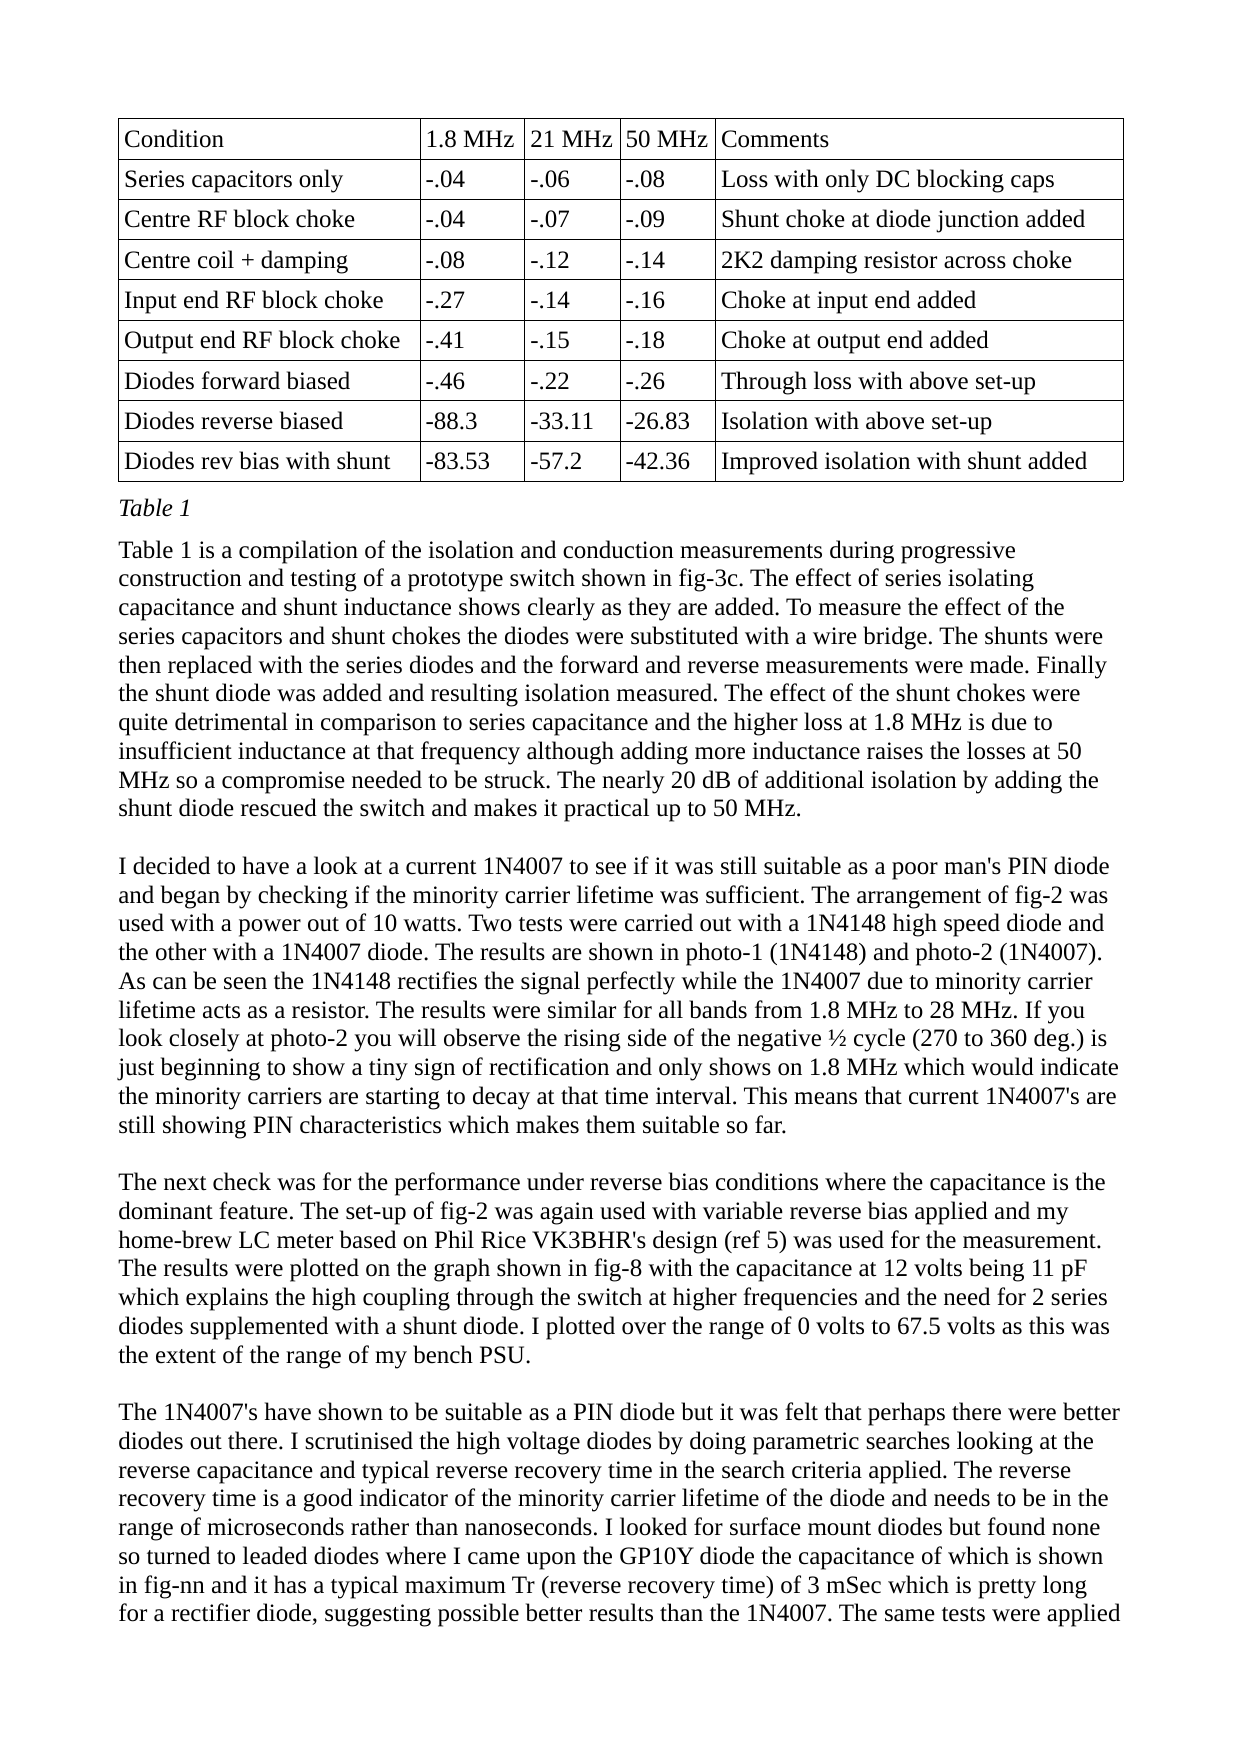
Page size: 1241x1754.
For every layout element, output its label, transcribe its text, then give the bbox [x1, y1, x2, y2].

table_cell -.04 [421, 160, 524, 199]
table_cell -.46 [421, 361, 524, 400]
table_cell -33.11 [525, 401, 620, 441]
table_cell Input end RF block choke [119, 280, 420, 320]
table_cell Isolation with above set-up [716, 401, 1123, 441]
table_cell -.15 [525, 321, 620, 360]
table_cell Shunt choke at diode junction added [716, 200, 1123, 239]
table_cell -.41 [421, 321, 524, 360]
table_cell Diodes forward biased [119, 361, 420, 400]
table_cell Output end RF block choke [119, 321, 420, 360]
table_cell -.12 [525, 240, 620, 279]
table_cell -88.3 [421, 401, 524, 441]
text I decided to have a look at a current 1N4007 to see if it was still suitable as a poor man's PIN diode and began by checking if the minority carrier lifetime was sufficient. The arrangement of fig-2 was used with a power out of 10 watts. Two tests were carried out with a 1N4148 high speed diode and the other with a 1N4007 diode. The results are shown in photo-1 (1N4148) and photo-2 (1N4007). As can be seen the 1N4148 rectifies the signal perfectly while the 1N4007 due to minority carrier lifetime acts as a resistor. The results were similar for all bands from 1.8 MHz to 28 MHz. If you look closely at photo-2 you will observe the rising side of the negative ½ cycle (270 to 360 deg.) is just beginning to show a tiny sign of rectification and only shows on 1.8 MHz which would indicate the minority carriers are starting to decay at that time interval. This means that current 1N4007's are still showing PIN characteristics which makes them suitable so far. [118, 851, 1122, 1138]
table_cell 2K2 damping resistor across choke [716, 240, 1123, 279]
table_cell -.26 [621, 361, 715, 400]
text Table 1 [118, 493, 1122, 522]
table_header 1.8 MHz [421, 119, 524, 158]
table_cell Series capacitors only [119, 160, 420, 199]
table_cell Centre RF block choke [119, 200, 420, 239]
table_cell Diodes rev bias with shunt [119, 442, 420, 481]
table_cell -83.53 [421, 442, 524, 481]
table_cell -.14 [525, 280, 620, 320]
table_cell Loss with only DC blocking caps [716, 160, 1123, 199]
table_cell -.14 [621, 240, 715, 279]
table_cell -.27 [421, 280, 524, 320]
table_cell -42.36 [621, 442, 715, 481]
table_cell -.04 [421, 200, 524, 239]
table_cell -.06 [525, 160, 620, 199]
table_header Comments [716, 119, 1123, 158]
table_cell -.07 [525, 200, 620, 239]
table_cell Choke at output end added [716, 321, 1123, 360]
table_cell Diodes reverse biased [119, 401, 420, 441]
table_header Condition [119, 119, 420, 158]
table_header 21 MHz [525, 119, 620, 158]
table_cell Improved isolation with shunt added [716, 442, 1123, 481]
text The next check was for the performance under reverse bias conditions where the capacitance is the dominant feature. The set-up of fig-2 was again used with variable reverse bias applied and my home-brew LC meter based on Phil Rice VK3BHR's design (ref 5) was used for the measurement. The results were plotted on the graph shown in fig-8 with the capacitance at 12 volts being 11 pF which explains the high coupling through the switch at higher frequencies and the need for 2 series diodes supplemented with a shunt diode. I plotted over the range of 0 volts to 67.5 volts as this was the extent of the range of my bench PSU. [118, 1167, 1122, 1368]
table_cell Choke at input end added [716, 280, 1123, 320]
table_cell -.18 [621, 321, 715, 360]
text Table 1 is a compilation of the isolation and conduction measurements during progressive construction and testing of a prototype switch shown in fig-3c. The effect of series isolating capacitance and shunt inductance shows clearly as they are added. To measure the effect of the series capacitors and shunt chokes the diodes were substituted with a wire bridge. The shunts were then replaced with the series diodes and the forward and reverse measurements were made. Finally the shunt diode was added and resulting isolation measured. The effect of the shunt chokes were quite detrimental in comparison to series capacitance and the higher loss at 1.8 MHz is due to insufficient inductance at that frequency although adding more inductance raises the losses at 50 MHz so a compromise needed to be struck. The nearly 20 dB of additional isolation by adding the shunt diode rescued the switch and makes it practical up to 50 MHz. [118, 535, 1122, 822]
table_cell -57.2 [525, 442, 620, 481]
table_header 50 MHz [621, 119, 715, 158]
table_cell Centre coil + damping [119, 240, 420, 279]
table_cell Through loss with above set-up [716, 361, 1123, 400]
text The 1N4007's have shown to be suitable as a PIN diode but it was felt that perhaps there were better diodes out there. I scrutinised the high voltage diodes by doing parametric searches looking at the reverse capacitance and typical reverse recovery time in the search criteria applied. The reverse recovery time is a good indicator of the minority carrier lifetime of the diode and needs to be in the range of microseconds rather than nanoseconds. I looked for surface mount diodes but found none so turned to leaded diodes where I came upon the GP10Y diode the capacitance of which is shown in fig-nn and it has a typical maximum Tr (reverse recovery time) of 3 mSec which is pretty long for a rectifier diode, suggesting possible better results than the 1N4007. The same tests were applied [118, 1397, 1122, 1627]
table_cell -.08 [421, 240, 524, 279]
table_cell -26.83 [621, 401, 715, 441]
table_cell -.16 [621, 280, 715, 320]
table_cell -.09 [621, 200, 715, 239]
table_cell -.08 [621, 160, 715, 199]
table_cell -.22 [525, 361, 620, 400]
